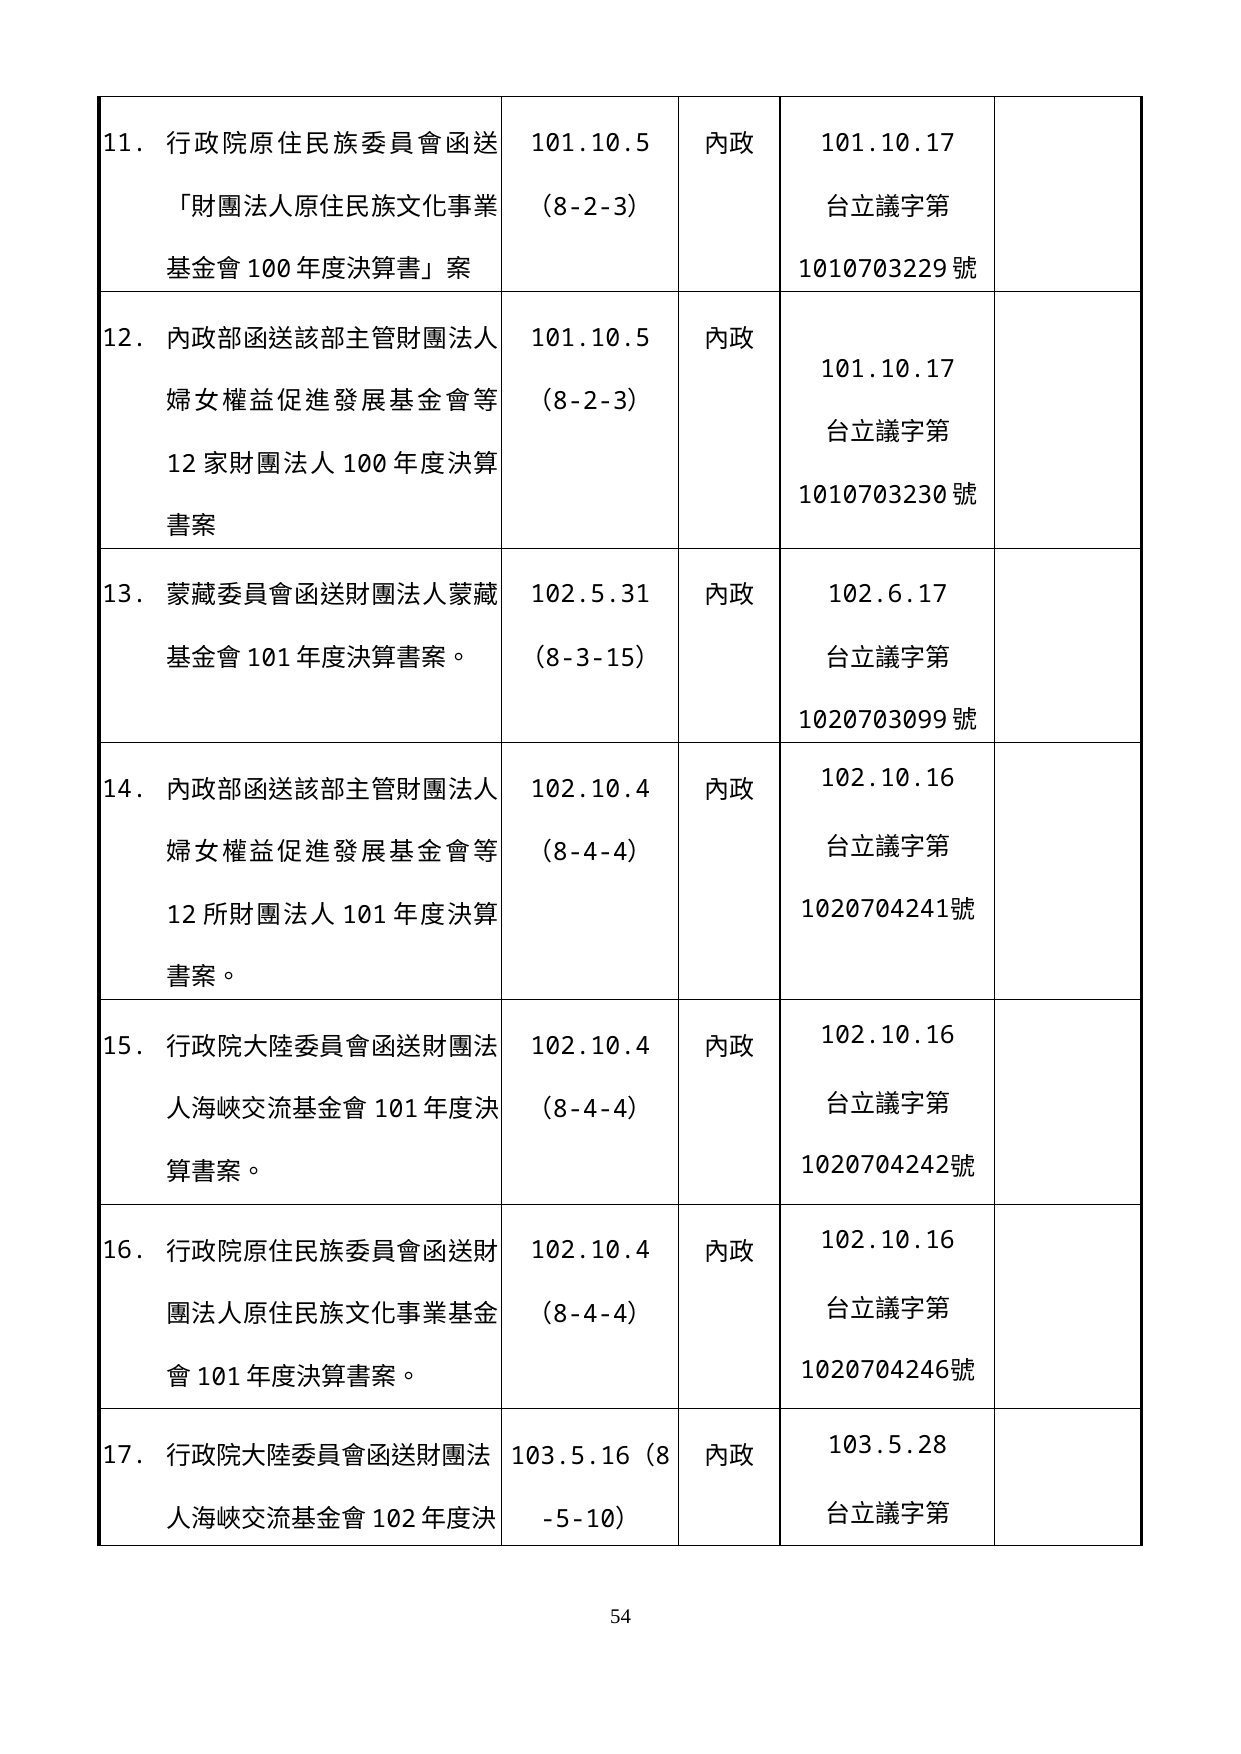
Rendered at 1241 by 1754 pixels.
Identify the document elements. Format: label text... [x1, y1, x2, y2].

table_cell 行政院原住民族委員會函送財團法人原住民族文化事業基金會101年度決算書案。 [163, 1205, 501, 1408]
table_cell [101, 292, 163, 547]
table_cell 102.10.4 （8-4-4） [502, 743, 678, 999]
table_cell 內政 [679, 1000, 779, 1203]
table_cell 102.10.16 台立議字第1020704246號 [781, 1205, 994, 1408]
table_cell [101, 1409, 163, 1545]
table_cell [101, 97, 163, 291]
table_cell 102.10.16 台立議字第1020704242號 [781, 1000, 994, 1203]
table_cell 內政部函送該部主管財團法人婦女權益促進發展基金會等12家財團法人100年度決算書案 [163, 292, 501, 547]
table_cell 102.10.4 （8-4-4） [502, 1000, 678, 1203]
table_cell [995, 549, 1140, 742]
table_cell 蒙藏委員會函送財團法人蒙藏基金會101年度決算書案。 [163, 549, 501, 742]
table_cell 內政 [679, 292, 779, 547]
table_cell [995, 1409, 1140, 1545]
table_cell 內政部函送該部主管財團法人婦女權益促進發展基金會等12所財團法人101年度決算書案。 [163, 743, 501, 999]
table_cell 101.10.17 台立議字第1010703229號 [781, 97, 994, 291]
table_cell 103.5.16（8-5-10） [502, 1409, 678, 1545]
table_cell 102.10.16 台立議字第1020704241號 [781, 743, 994, 999]
table_cell [995, 292, 1140, 547]
table_cell [995, 1205, 1140, 1408]
table_cell 內政 [679, 1205, 779, 1408]
table_cell 內政 [679, 743, 779, 999]
table_cell [101, 1000, 163, 1203]
table_cell 102.5.31 （8-3-15） [502, 549, 678, 742]
table_cell 行政院大陸委員會函送財團法人海峽交流基金會101年度決算書案。 [163, 1000, 501, 1203]
table_cell 102.6.17 台立議字第1020703099號 [781, 549, 994, 742]
table_cell 103.5.28 台立議字第 [781, 1409, 994, 1545]
table_cell [995, 743, 1140, 999]
table_cell 101.10.17 台立議字第1010703230號 [781, 292, 994, 547]
table_cell 內政 [679, 97, 779, 291]
table_cell 內政 [679, 1409, 779, 1545]
table_cell [101, 549, 163, 742]
table_cell 行政院原住民族委員會函送「財團法人原住民族文化事業基金會100年度決算書」案 [163, 97, 501, 291]
table_cell 行政院大陸委員會函送財團法人海峽交流基金會102年度決 [163, 1409, 501, 1545]
table_cell [995, 1000, 1140, 1203]
table_cell 內政 [679, 549, 779, 742]
table_cell 101.10.5 （8-2-3） [502, 97, 678, 291]
table_cell 101.10.5 （8-2-3） [502, 292, 678, 547]
table_cell 102.10.4 （8-4-4） [502, 1205, 678, 1408]
table_cell [101, 743, 163, 999]
table_cell [101, 1205, 163, 1408]
table_cell [995, 97, 1140, 291]
